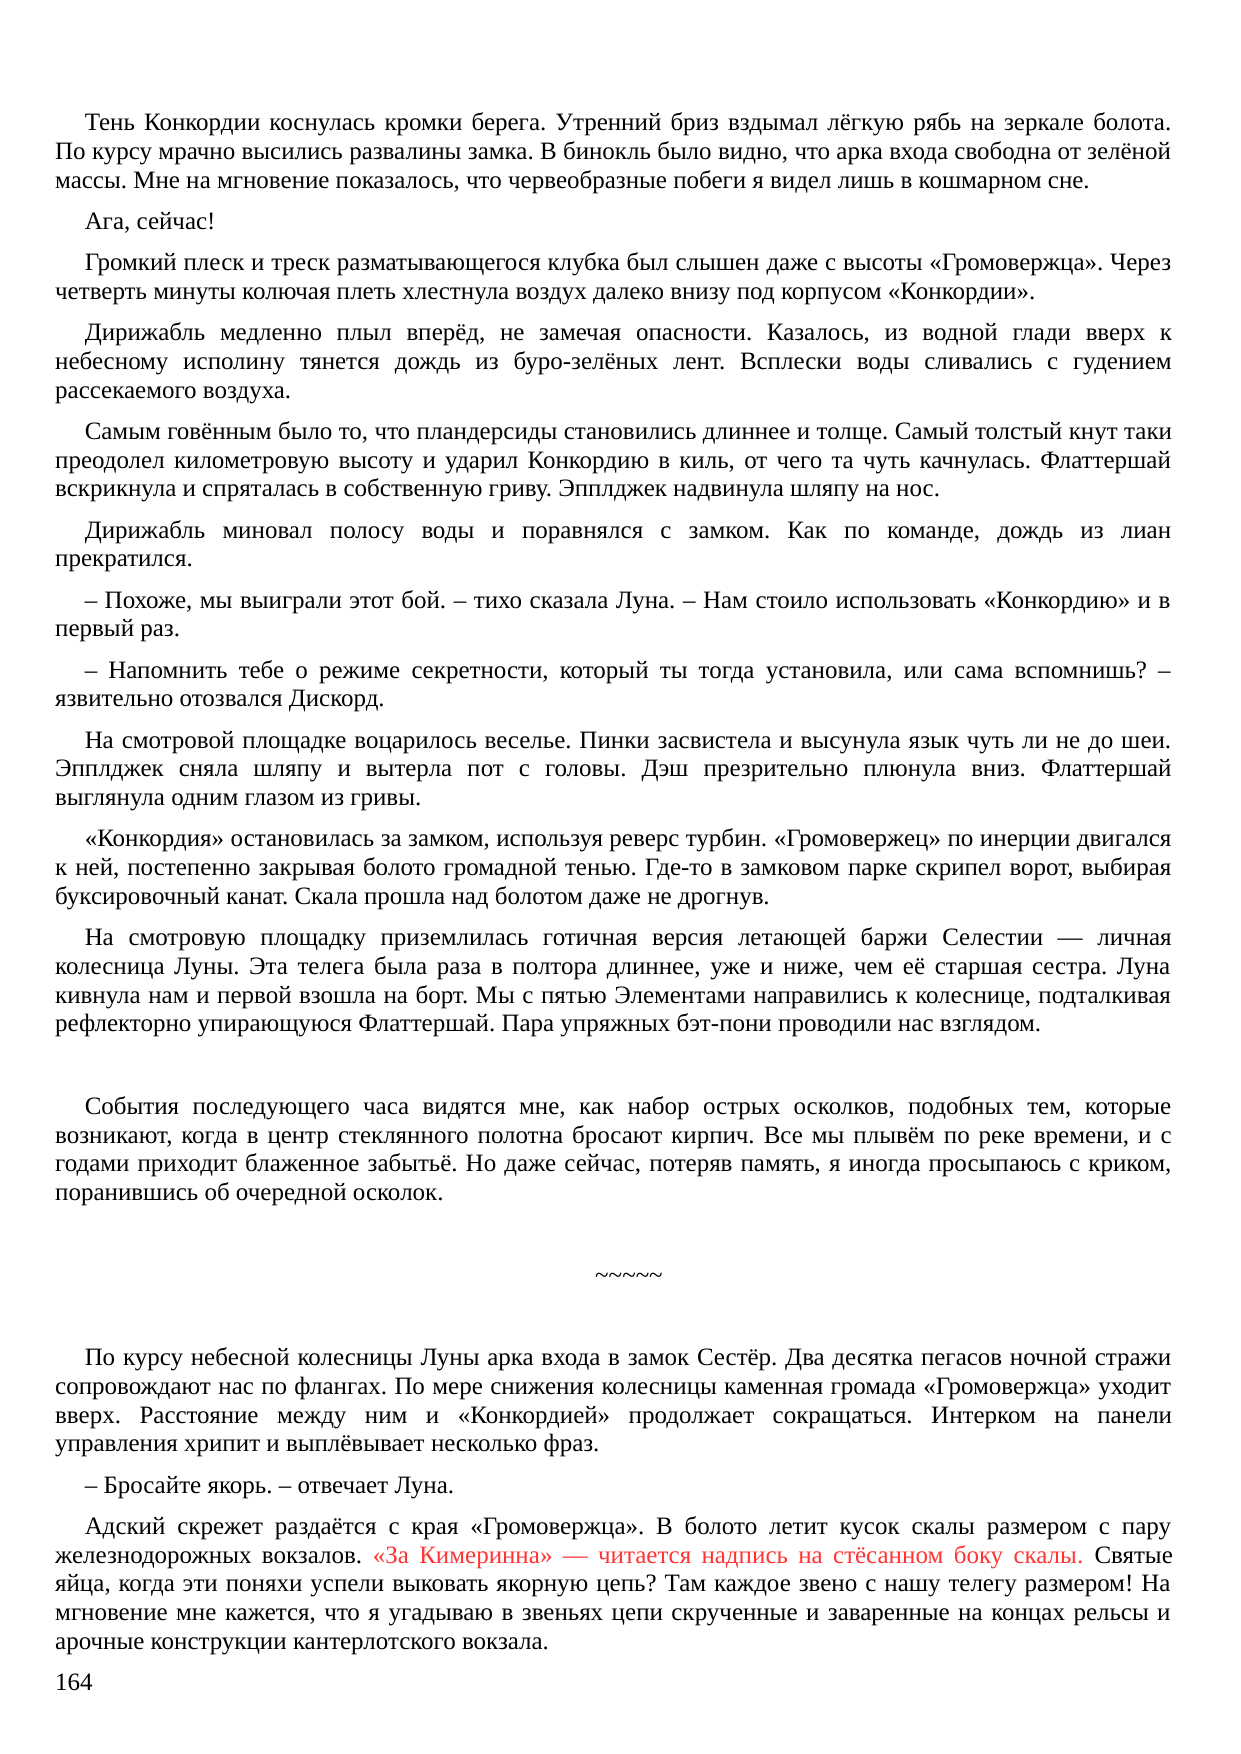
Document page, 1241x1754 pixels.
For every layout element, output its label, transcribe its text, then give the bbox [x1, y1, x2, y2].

text – Похоже, мы выиграли этот бой. – тихо сказала Луна. – Нам стоило использовать «Конкордию» и в первый раз. [55, 585, 1173, 642]
text Дирижабль миновал полосу воды и поравнялся с замком. Как по команде, дождь из лиан прекратился. [55, 515, 1173, 572]
text По курсу небесной колесницы Луны арка входа в замок Сестёр. Два десятка пегасов ночной стражи сопровождают нас по флангах. По мере снижения колесницы каменная громада «Громовержца» уходит вверх. Расстояние между ним и «Конкордией» продолжает сокращаться. Интерком на панели управления хрипит и выплёвывает несколько фраз. [55, 1342, 1173, 1457]
text На смотровой площадке воцарилось веселье. Пинки засвистела и высунула язык чуть ли не до шеи. Эпплджек сняла шляпу и вытерла пот с головы. Дэш презрительно плюнула вниз. Флаттершай выглянула одним глазом из гривы. [55, 725, 1173, 811]
text – Напомнить тебе о режиме секретности, который ты тогда установила, или сама вспомнишь? – язвительно отозвался Дискорд. [55, 655, 1173, 712]
text «Конкордия» остановилась за замком, используя реверс турбин. «Громовержец» по инерции двигался к ней, постепенно закрывая болото громадной тенью. Где-то в замковом парке скрипел ворот, выбирая буксировочный канат. Скала прошла над болотом даже не дрогнув. [55, 823, 1173, 910]
text Громкий плеск и треск разматывающегося клубка был слышен даже с высоты «Громовержца». Через четверть минуты колючая плеть хлестнула воздух далеко внизу под корпусом «Конкордии». [55, 247, 1173, 305]
text На смотровую площадку приземлилась готичная версия летающей баржи Селестии — личная колесница Луны. Эта телега была раза в полтора длиннее, уже и ниже, чем её старшая сестра. Луна кивнула нам и первой взошла на борт. Мы с пятью Элементами направились к колеснице, подталкивая рефлекторно упирающуюся Флаттершай. Пара упряжных бэт-пони проводили нас взглядом. [55, 922, 1173, 1037]
text Адский скрежет раздаётся с края «Громовержца». В болото летит кусок скалы размером с пару железнодорожных вокзалов. «За Кимеринна» — читается надпись на стёсанном боку скалы. Святые яйца, когда эти поняхи успели выковать якорную цепь? Там каждое звено с нашу телегу размером! На мгновение мне кажется, что я угадываю в звеньях цепи скрученные и заваренные на концах рельсы и арочные конструкции кантерлотского вокзала. [55, 1511, 1173, 1655]
text События последующего часа видятся мне, как набор острых осколков, подобных тем, которые возникают, когда в центр стеклянного полотна бросают кирпич. Все мы плывём по реке времени, и с годами приходит блаженное забытьё. Но даже сейчас, потеряв память, я иногда просыпаюсь с криком, поранившись об очередной осколок. [55, 1091, 1173, 1206]
text – Бросайте якорь. – отвечает Луна. [55, 1470, 1173, 1498]
text ~~~~~ [55, 1260, 1173, 1288]
text Дирижабль медленно плыл вперёд, не замечая опасности. Казалось, из водной глади вверх к небесному исполину тянется дождь из буро-зелёных лент. Всплески воды сливались с гудением рассекаемого воздуха. [55, 317, 1173, 403]
text Ага, сейчас! [55, 206, 1173, 235]
text Тень Конкордии коснулась кромки берега. Утренний бриз вздымал лёгкую рябь на зеркале болота. По курсу мрачно высились развалины замка. В бинокль было видно, что арка входа свободна от зелёной массы. Мне на мгновение показалось, что червеобразные побеги я видел лишь в кошмарном сне. [55, 107, 1173, 193]
text Самым говённым было то, что пландерсиды становились длиннее и толще. Самый толстый кнут таки преодолел километровую высоту и ударил Конкордию в киль, от чего та чуть качнулась. Флаттершай вскрикнула и спряталась в собственную гриву. Эпплджек надвинула шляпу на нос. [55, 416, 1173, 502]
